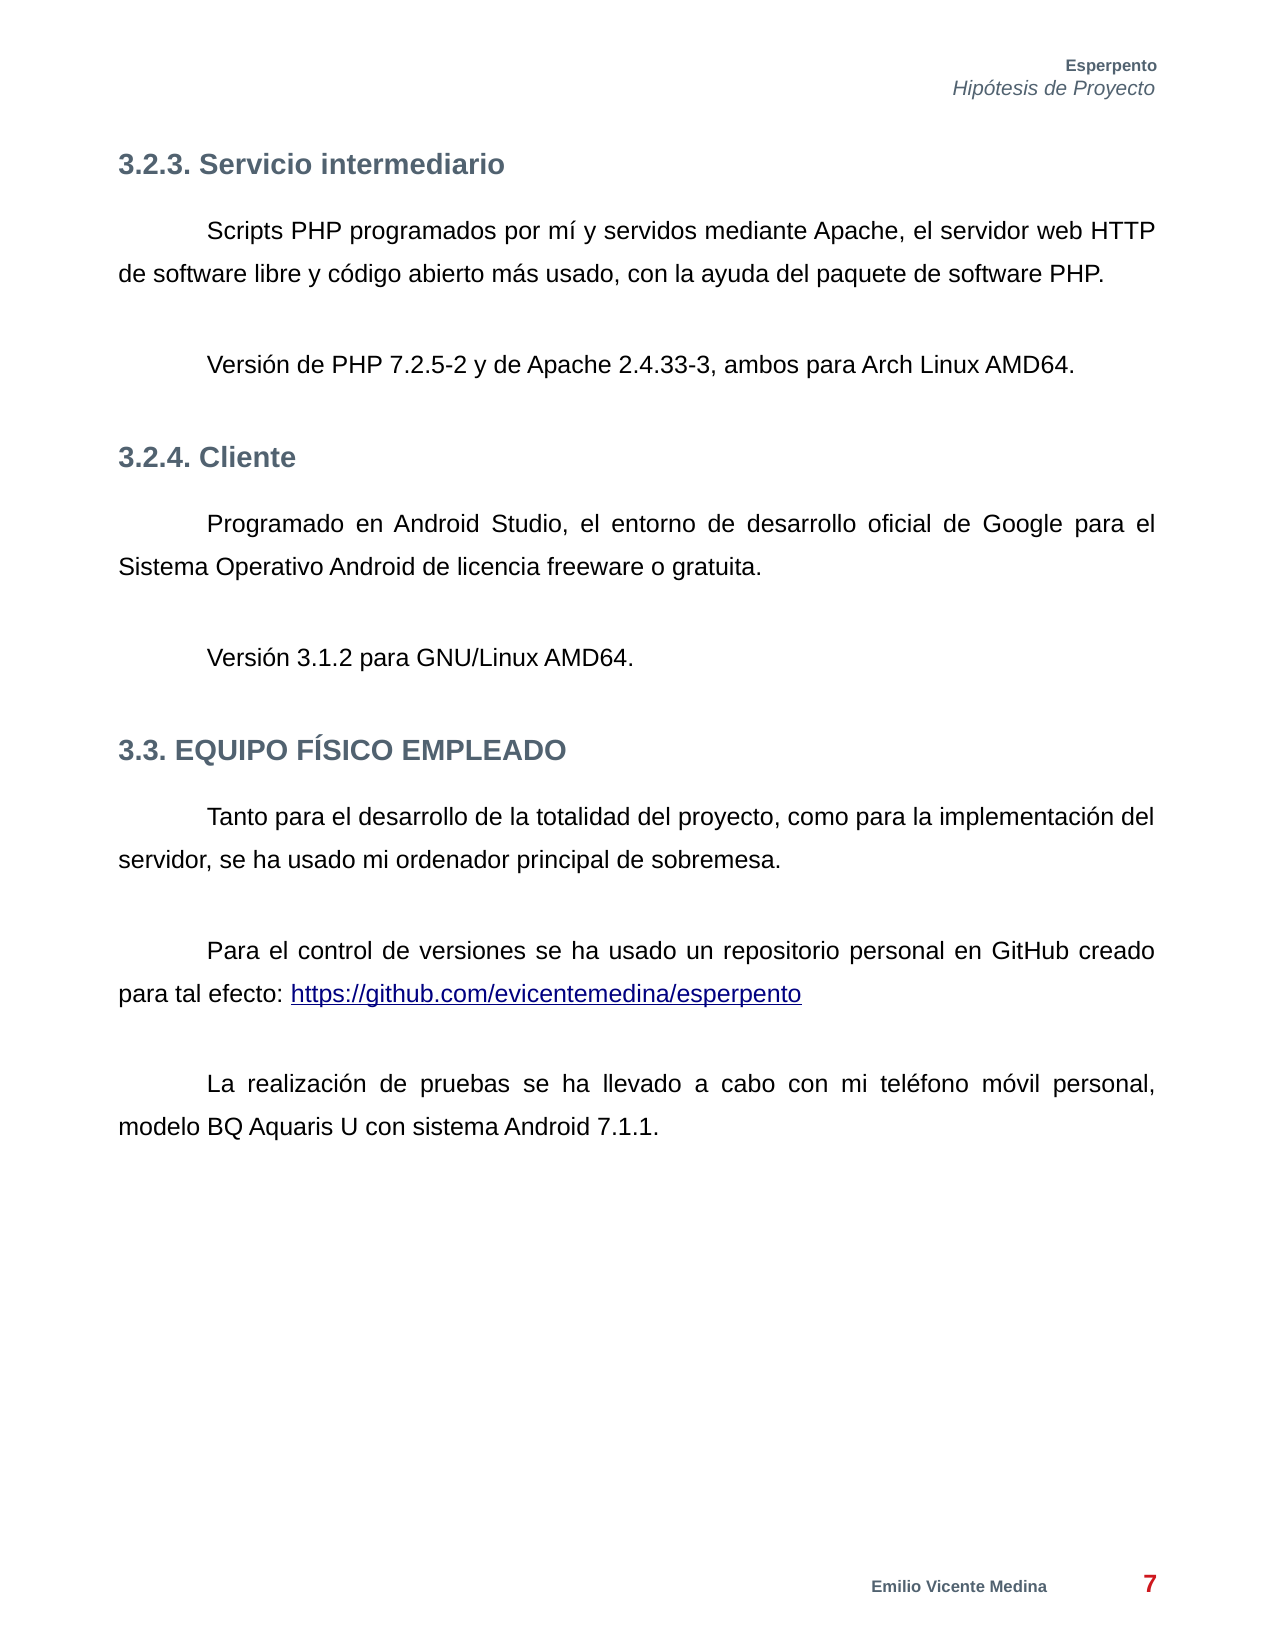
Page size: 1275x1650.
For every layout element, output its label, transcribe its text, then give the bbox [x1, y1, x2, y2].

subtitle 3.3. equipo físico empleado [118, 733, 1157, 767]
text Esperpento [118, 56, 1157, 75]
subtitle 3.2.4. Cliente [118, 440, 1157, 474]
text Tanto para el desarrollo de la totalidad del proyecto, como para la implementación del servidor, se ha usado mi ordenador principal de sobremesa. [118, 802, 1157, 874]
text Para el control de versiones se ha usado un repositorio personal en GitHub creado para tal efecto: https://github.com/evicentemedina/esperpento [118, 936, 1157, 1007]
text Programado en Android Studio, el entorno de desarrollo oficial de Google para el Sistema Operativo Android de licencia freeware o gratuita. [118, 509, 1157, 581]
subtitle 3.2.3. Servicio intermediario [118, 147, 1157, 181]
text Versión 3.1.2 para GNU/Linux AMD64. [118, 643, 1157, 671]
text Scripts PHP programados por mí y servidos mediante Apache, el servidor web HTTP de software libre y código abierto más usado, con la ayuda del paquete de software PHP. [118, 216, 1157, 288]
text Hipótesis de Proyecto [118, 75, 1157, 99]
text Versión de PHP 7.2.5-2 y de Apache 2.4.33-3, ambos para Arch Linux AMD64. [118, 350, 1157, 378]
text La realización de pruebas se ha llevado a cabo con mi teléfono móvil personal, modelo BQ Aquaris U con sistema Android 7.1.1. [118, 1069, 1157, 1141]
